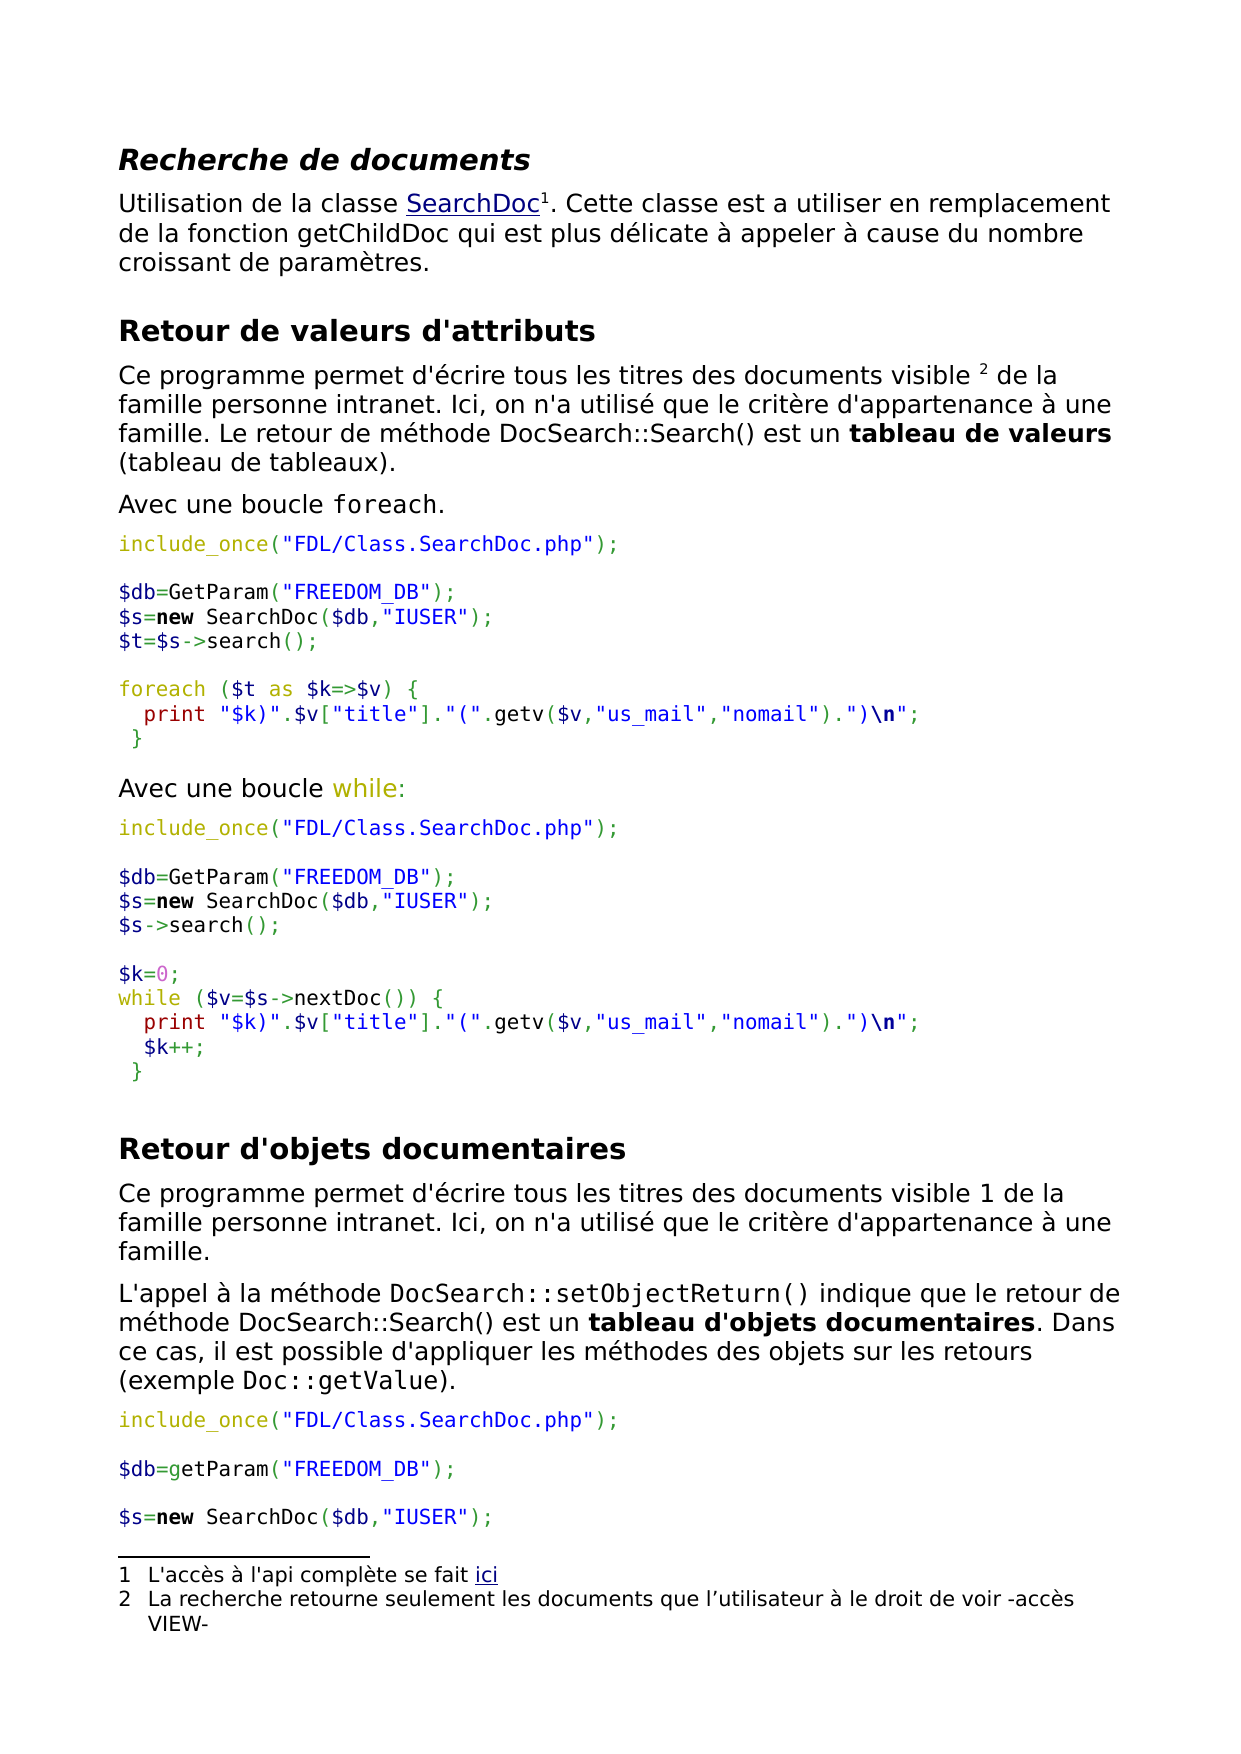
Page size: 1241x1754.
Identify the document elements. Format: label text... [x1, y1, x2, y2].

text Avec une boucle while: [118, 774, 1122, 804]
text include_once("FDL/Class.SearchDoc.php"); [118, 816, 1122, 841]
text print "$k)".$v["title"]."(".getv($v,"us_mail","nomail").")\n"; [118, 702, 1122, 726]
text print "$k)".$v["title"]."(".getv($v,"us_mail","nomail").")\n"; [118, 1010, 1122, 1035]
text $db=GetParam("FREEDOM_DB"); [118, 865, 1122, 889]
text $s=new SearchDoc($db,"IUSER"); [118, 605, 1122, 629]
text foreach ($t as $k=>$v) { [118, 677, 1122, 702]
text while ($v=$s->nextDoc()) { [118, 986, 1122, 1010]
text include_once("FDL/Class.SearchDoc.php"); [118, 1408, 1122, 1432]
text Ce programme permet d'écrire tous les titres des documents visible 1 de la famille personne intranet. Ici, on n'a utilisé que le critère d'appartenance à une famille. [118, 1179, 1122, 1266]
text $s=new SearchDoc($db,"IUSER"); [118, 889, 1122, 913]
text L'appel à la méthode DocSearch::setObjectReturn() indique que le retour de méthode DocSearch::Search() est un tableau d'objets documentaires. Dans ce cas, il est possible d'appliquer les méthodes des objets sur les retours (exemple Doc::getValue). [118, 1279, 1122, 1396]
text } [118, 726, 1122, 750]
text include_once("FDL/Class.SearchDoc.php"); [118, 532, 1122, 556]
text La recherche retourne seulement les documents que l’utilisateur à le droit de voir -accès VIEW- [118, 1587, 1122, 1636]
text $s->search(); [118, 913, 1122, 938]
text $k++; [118, 1035, 1122, 1059]
text $db=GetParam("FREEDOM_DB"); [118, 580, 1122, 605]
subtitle Retour d'objets documentaires [118, 1132, 1122, 1166]
text } [118, 1059, 1122, 1107]
text L'accès à l'api complète se fait ici [118, 1563, 1122, 1587]
text Utilisation de la classe SearchDoc. Cette classe est a utiliser en remplacement de la fonction getChildDoc qui est plus délicate à appeler à cause du nombre croissant de paramètres. [118, 189, 1122, 277]
subtitle Recherche de documents [118, 143, 1122, 177]
text Avec une boucle foreach. [118, 490, 1122, 519]
subtitle Retour de valeurs d'attributs [118, 314, 1122, 348]
text Ce programme permet d'écrire tous les titres des documents visible de la famille personne intranet. Ici, on n'a utilisé que le critère d'appartenance à une famille. Le retour de méthode DocSearch::Search() est un tableau de valeurs (tableau de tableaux). [118, 361, 1122, 478]
text $k=0; [118, 962, 1122, 986]
text $t=$s->search(); [118, 629, 1122, 653]
text $db=getParam("FREEDOM_DB"); [118, 1457, 1122, 1481]
text $s=new SearchDoc($db,"IUSER"); [118, 1505, 1122, 1529]
